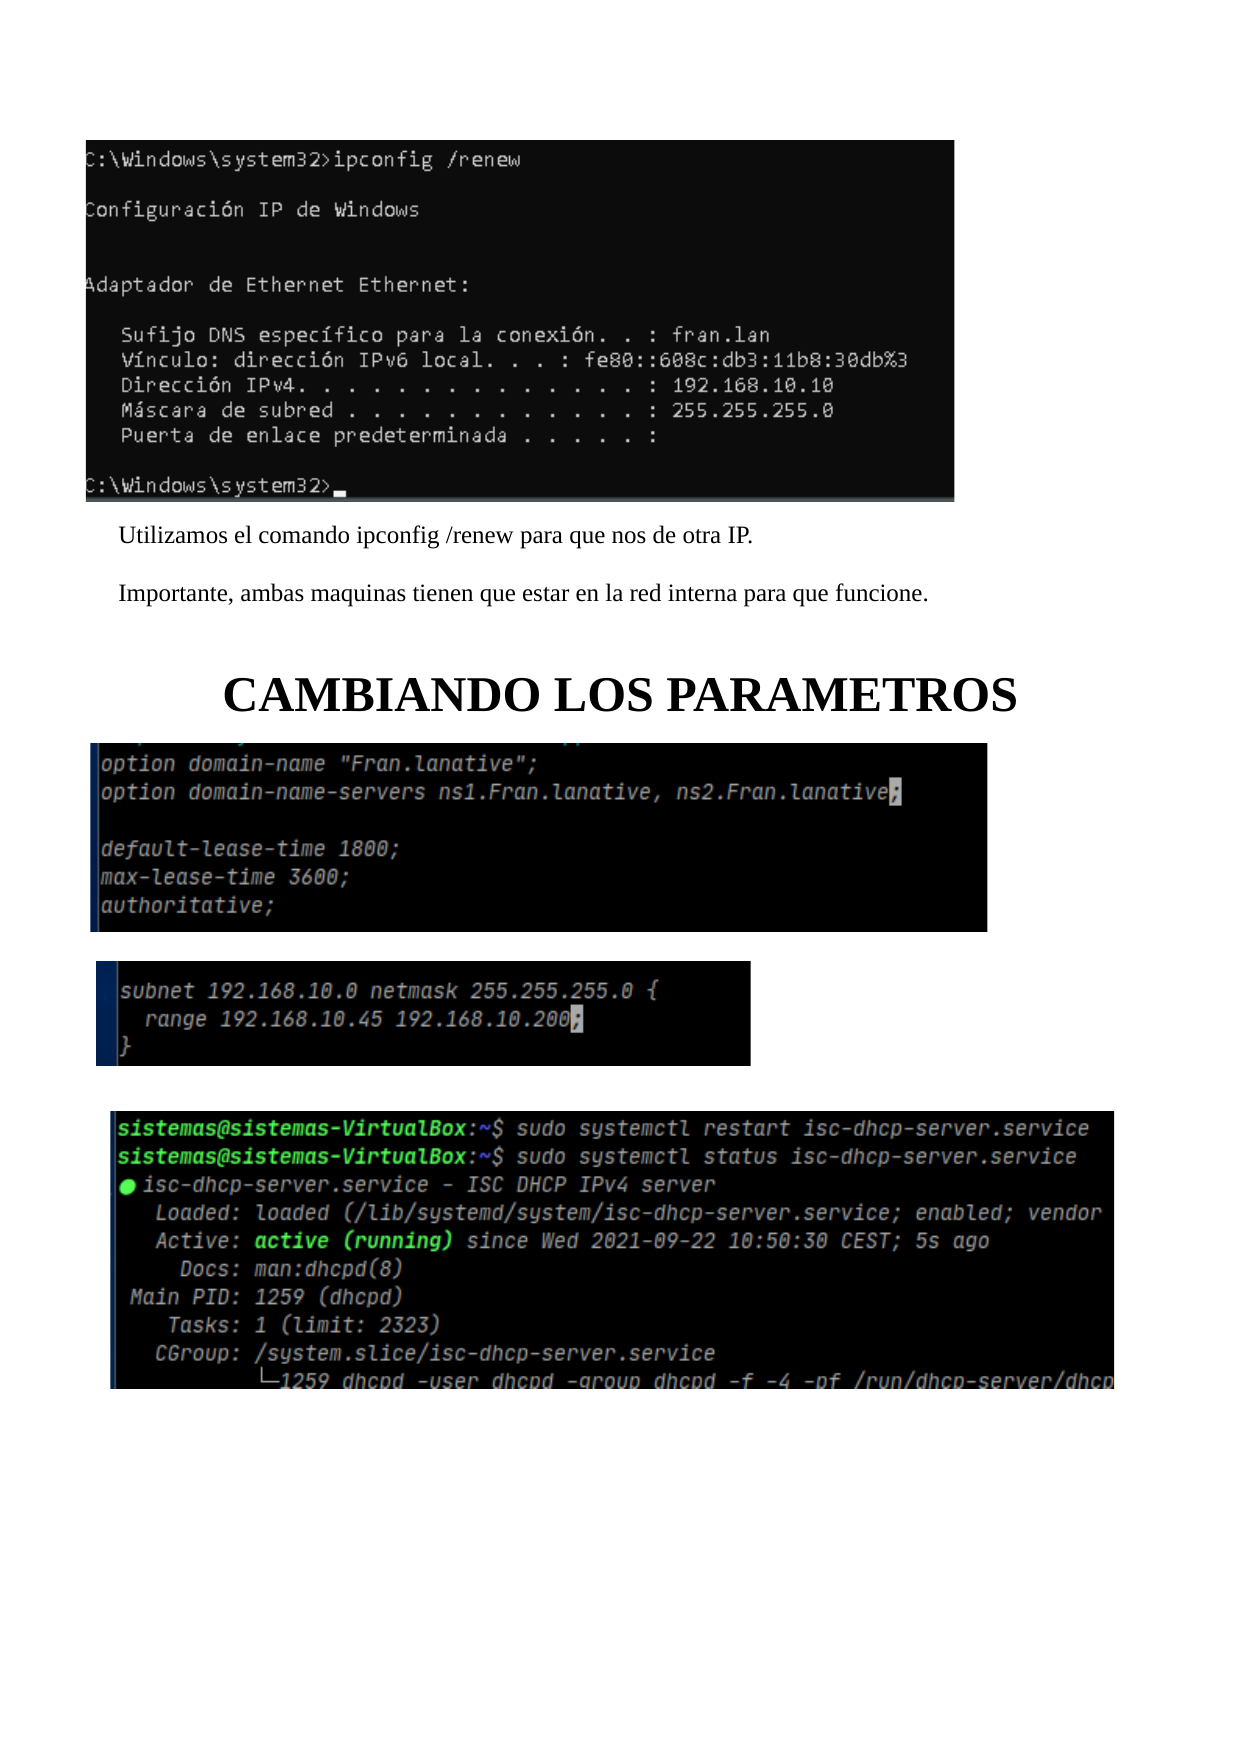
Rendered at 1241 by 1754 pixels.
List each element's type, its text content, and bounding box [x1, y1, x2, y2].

picture [110, 1111, 1115, 1389]
text CAMBIANDO LOS PARAMETROS [118, 664, 1122, 722]
text Importante, ambas maquinas tienen que estar en la red interna para que funcione. [118, 578, 1122, 607]
picture [96, 961, 751, 1066]
picture [85, 140, 955, 502]
picture [90, 743, 988, 932]
text Utilizamos el comando ipconfig /renew para que nos de otra IP. [118, 521, 1122, 549]
